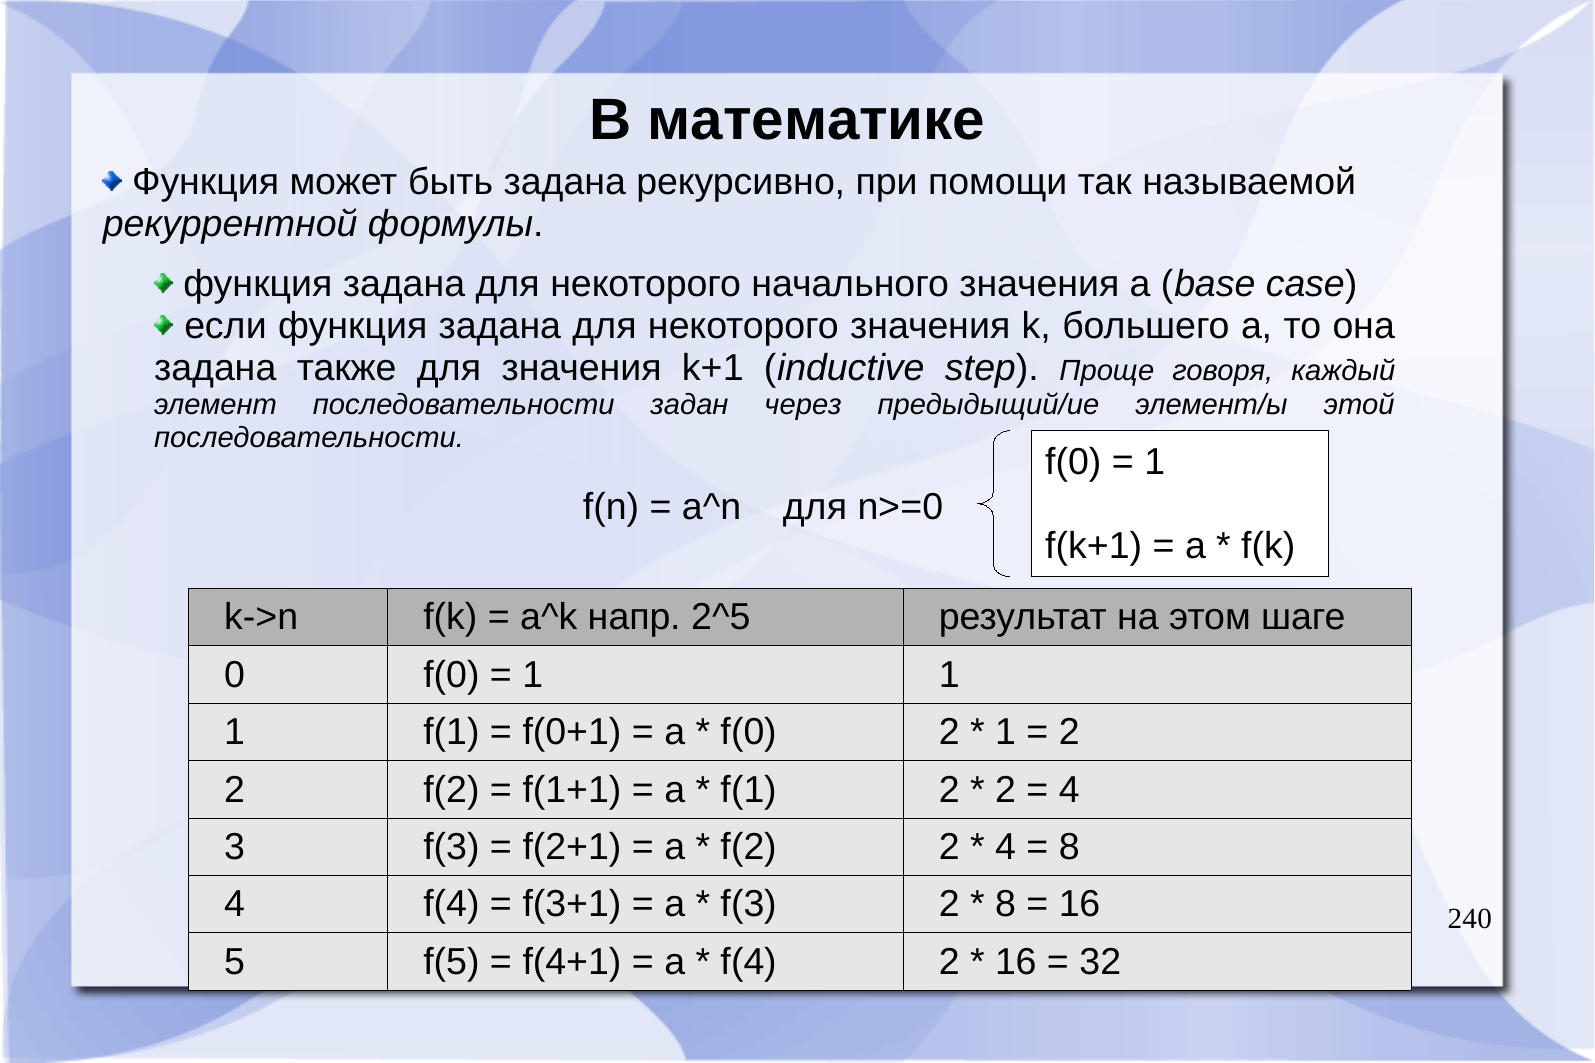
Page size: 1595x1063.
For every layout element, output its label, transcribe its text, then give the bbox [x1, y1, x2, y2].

table_cell 2 * 2 = 4 [904, 761, 1411, 818]
picture [0, 0, 1595, 1063]
table_cell 2 * 8 = 16 [904, 876, 1411, 932]
table_cell 2 * 16 = 32 [904, 933, 1411, 990]
table_cell 5 [189, 933, 387, 990]
table_cell f(3) = f(2+1) = a * f(2) [388, 819, 903, 875]
text_box Функция может быть задана рекурсивно, при помощи так называемой рекуррентной формулы. [88, 153, 1457, 252]
table_cell f(4) = f(3+1) = a * f(3) [388, 876, 903, 932]
text_box f(0) = 1 f(k+1) = a * f(k) [1031, 430, 1329, 577]
table_cell 0 [189, 646, 387, 703]
table_header f(k) = a^k напр. 2^5 [388, 589, 903, 645]
title В математике [75, 75, 1501, 164]
table_cell 2 * 1 = 2 [904, 704, 1411, 760]
table_cell 4 [189, 876, 387, 932]
table_header результат на этом шаге [904, 589, 1411, 645]
table_cell 1 [904, 646, 1411, 703]
text_box функция задана для некоторого начального значения a (base case) если функция задана для некоторого значения k, большего a, то она задана также для значения k+1 (inductive step). Проще говоря, каждый элемент последовательности задан через предыдыщий/ие элемент/ы этой последовательности. [139, 254, 1435, 461]
table_cell f(0) = 1 [388, 646, 903, 703]
table_cell 1 [189, 704, 387, 760]
table_cell f(2) = f(1+1) = a * f(1) [388, 761, 903, 818]
table_header k->n [189, 589, 387, 645]
table_cell f(1) = f(0+1) = a * f(0) [388, 704, 903, 760]
table_cell 2 [189, 761, 387, 818]
table_cell f(5) = f(4+1) = a * f(4) [388, 933, 903, 990]
table_cell 3 [189, 819, 387, 875]
table_cell 2 * 4 = 8 [904, 819, 1411, 875]
text_box f(n) = a^n для n>=0 [568, 477, 976, 535]
